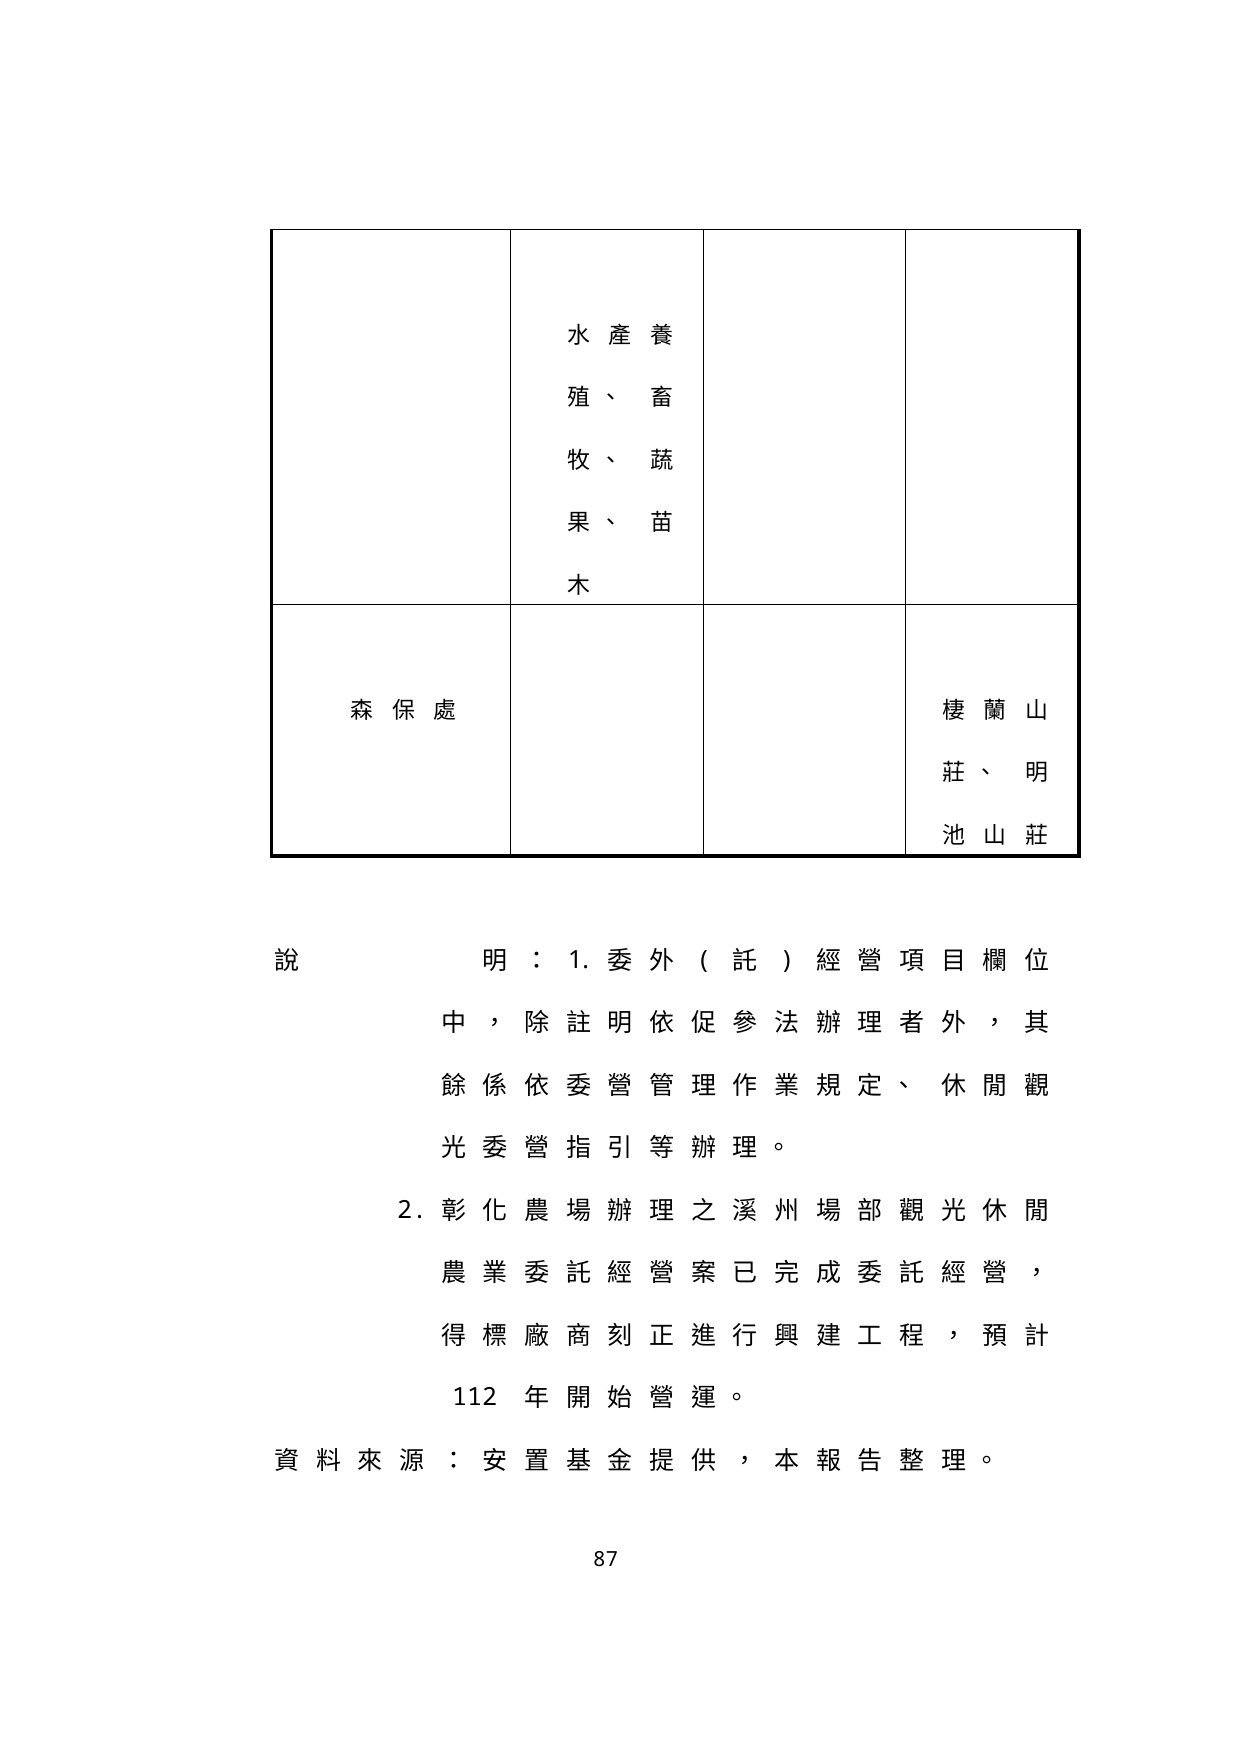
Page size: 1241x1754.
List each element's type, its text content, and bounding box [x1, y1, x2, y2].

table_cell 森保處 [273, 605, 510, 854]
text 說 明：1.委外(託)經營項目欄位中，除註明依促參法辦理者外，其餘係依委營管理作業規定、休閒觀光委營指引等辦理。 [254, 917, 1058, 1167]
table_cell [511, 605, 703, 854]
text 資料來源：安置基金提供，本報告整理。 [249, 1417, 1058, 1479]
table_cell [906, 230, 1077, 604]
table_cell 棲蘭山莊、明池山莊 [906, 605, 1077, 854]
text 2.彰化農場辦理之溪州場部觀光休閒農業委託經營案已完成委託經營，得標廠商刻正進行興建工程，預計112年開始營運。 [372, 1167, 1058, 1417]
table_cell [704, 230, 905, 604]
table_cell [704, 605, 905, 854]
table_cell 水產養殖、畜牧、蔬果、苗木 [511, 230, 703, 604]
table_cell [273, 230, 510, 604]
